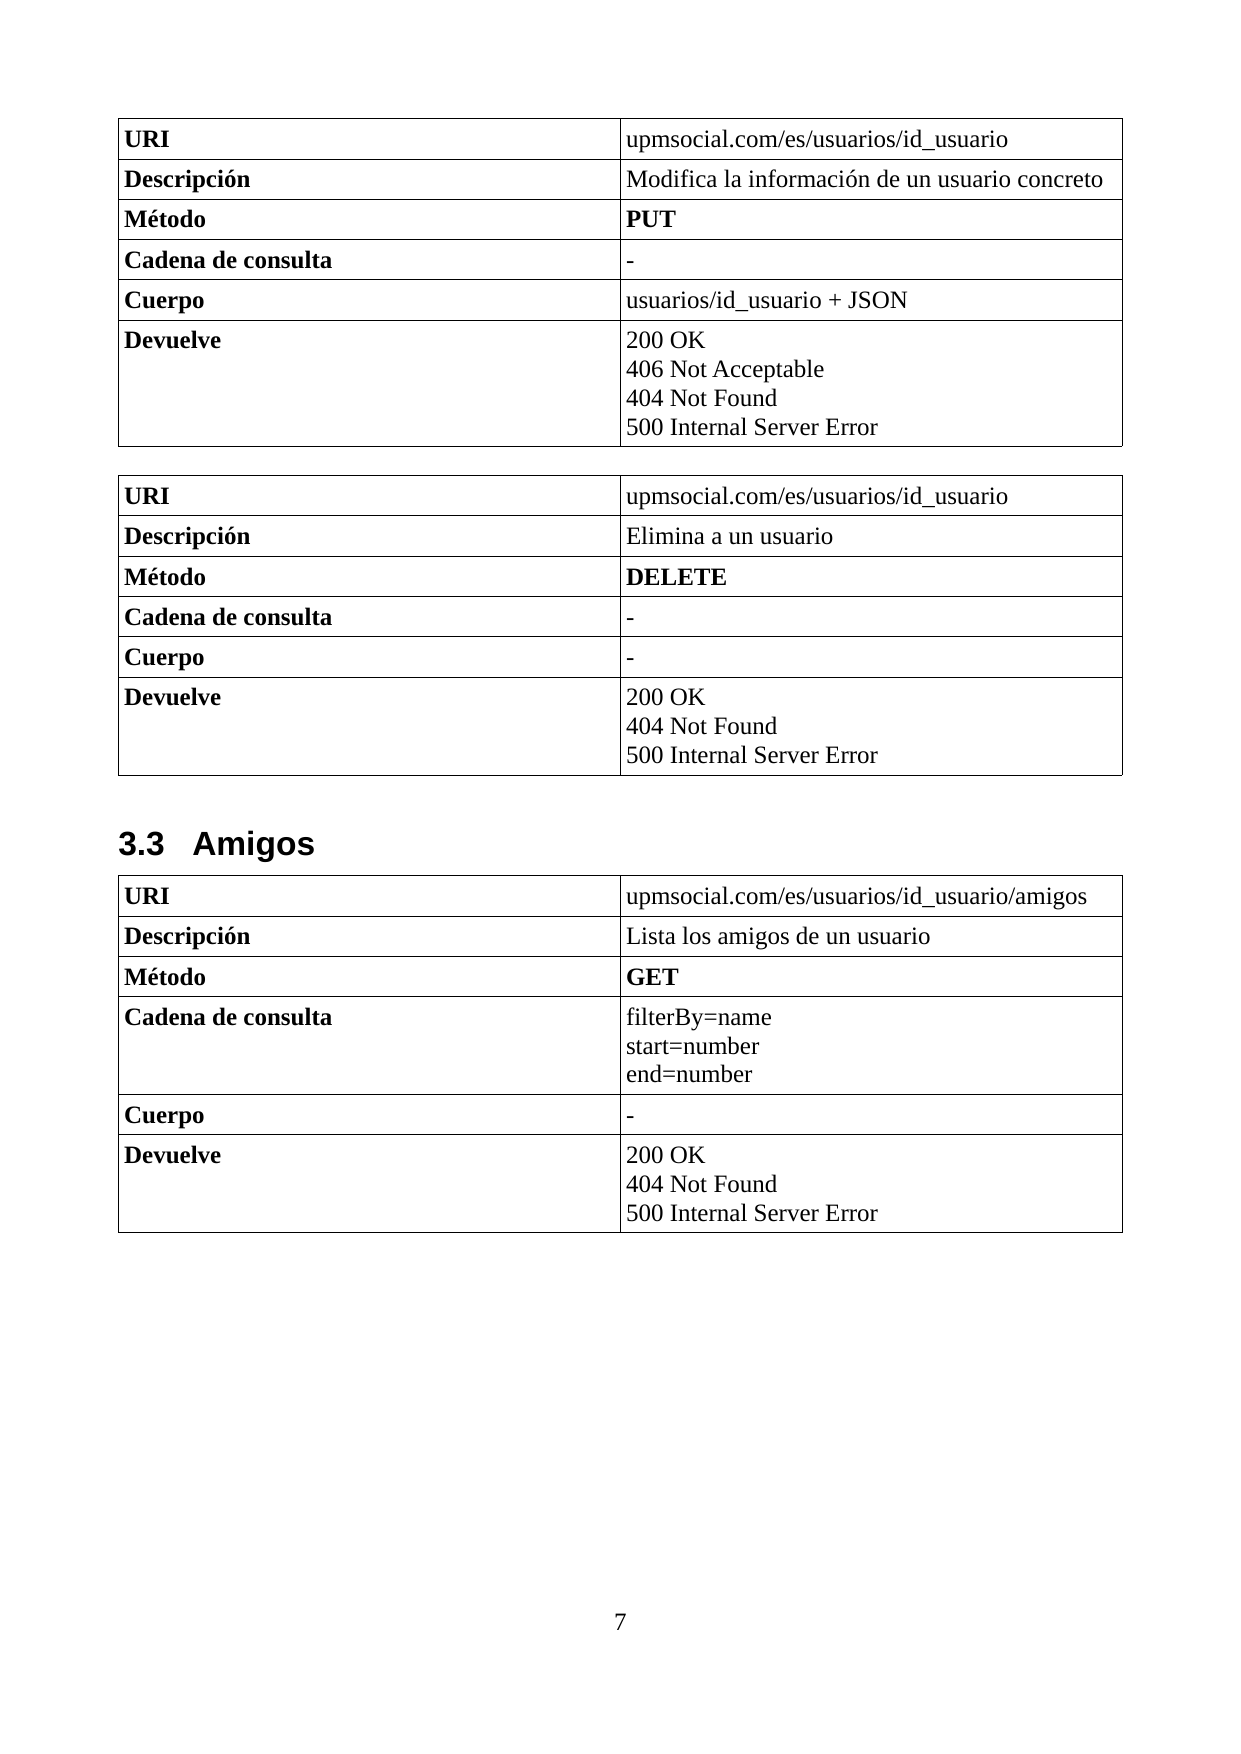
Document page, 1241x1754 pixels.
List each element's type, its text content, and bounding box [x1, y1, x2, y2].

table_cell - [621, 1095, 1122, 1134]
table_cell Modifica la información de un usuario concreto [621, 160, 1122, 199]
table_cell - [621, 597, 1122, 636]
table_cell Método [119, 957, 620, 996]
table_header URI [119, 876, 620, 916]
table_cell 200 OK 404 Not Found 500 Internal Server Error [621, 678, 1122, 774]
table_cell Método [119, 200, 620, 239]
table_cell 200 OK 404 Not Found 500 Internal Server Error [621, 1135, 1122, 1232]
table_cell Cadena de consulta [119, 240, 620, 279]
table_cell Devuelve [119, 1135, 620, 1232]
table_cell Descripción [119, 160, 620, 199]
table_header URI [119, 119, 620, 158]
table_cell usuarios/id_usuario + JSON [621, 280, 1122, 320]
table_cell Descripción [119, 917, 620, 956]
table_cell Elimina a un usuario [621, 516, 1122, 556]
table_header upmsocial.com/es/usuarios/id_usuario [621, 119, 1122, 158]
table_cell - [621, 637, 1122, 677]
table_cell 200 OK 406 Not Acceptable 404 Not Found 500 Internal Server Error [621, 321, 1122, 446]
table_cell Cuerpo [119, 637, 620, 677]
table_cell Cuerpo [119, 1095, 620, 1134]
table_cell Devuelve [119, 321, 620, 446]
table_cell Lista los amigos de un usuario [621, 917, 1122, 956]
table_cell PUT [621, 200, 1122, 239]
table_header URI [119, 476, 620, 515]
table_cell Cadena de consulta [119, 997, 620, 1094]
table_cell Descripción [119, 516, 620, 556]
table_cell Cuerpo [119, 280, 620, 320]
table_header upmsocial.com/es/usuarios/id_usuario [621, 476, 1122, 515]
table_cell GET [621, 957, 1122, 996]
table_cell - [621, 240, 1122, 279]
table_cell Devuelve [119, 678, 620, 774]
subtitle Amigos [118, 824, 1122, 863]
table_cell filterBy=name start=number end=number [621, 997, 1122, 1094]
table_cell Método [119, 557, 620, 596]
table_cell DELETE [621, 557, 1122, 596]
table_header upmsocial.com/es/usuarios/id_usuario/amigos [621, 876, 1122, 916]
table_cell Cadena de consulta [119, 597, 620, 636]
